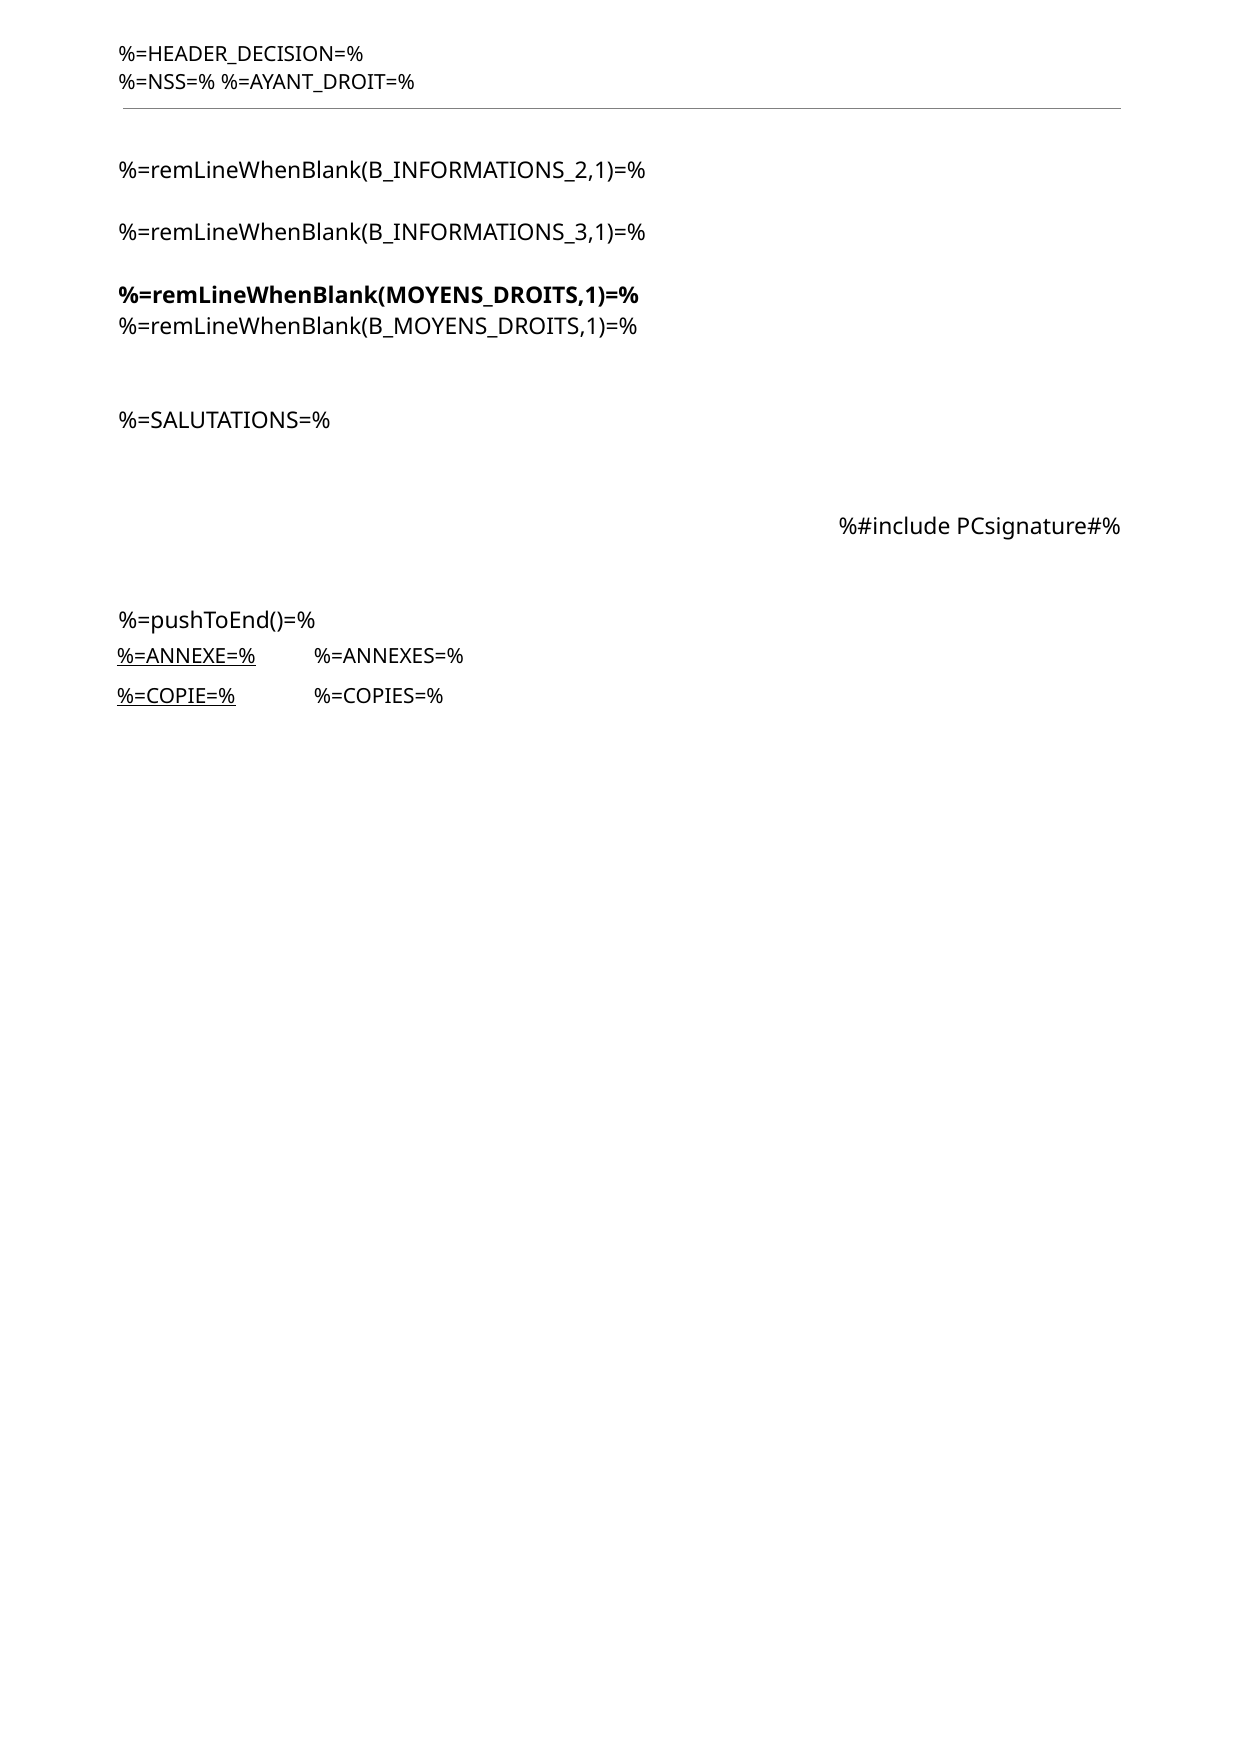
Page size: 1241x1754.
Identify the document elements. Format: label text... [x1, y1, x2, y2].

text %=SALUTATIONS=% [118, 404, 1122, 435]
text %=remLineWhenBlank(B_INFORMATIONS_3,1)=% [118, 216, 1122, 248]
text %#include PCsignature#% [118, 510, 1122, 541]
table_header %=ANNEXE=% [118, 635, 315, 675]
text %=remLineWhenBlank(MOYENS_DROITS,1)=% [118, 279, 1122, 310]
table_header %=ANNEXES=% [315, 635, 1122, 675]
text %=remLineWhenBlank(B_INFORMATIONS_2,1)=% [118, 154, 1122, 185]
table_cell %=COPIES=% [315, 675, 1122, 715]
table_cell %=COPIE=% [118, 675, 315, 715]
text %=remLineWhenBlank(B_MOYENS_DROITS,1)=% [118, 310, 1122, 341]
text %=pushToEnd()=% [118, 604, 1122, 635]
